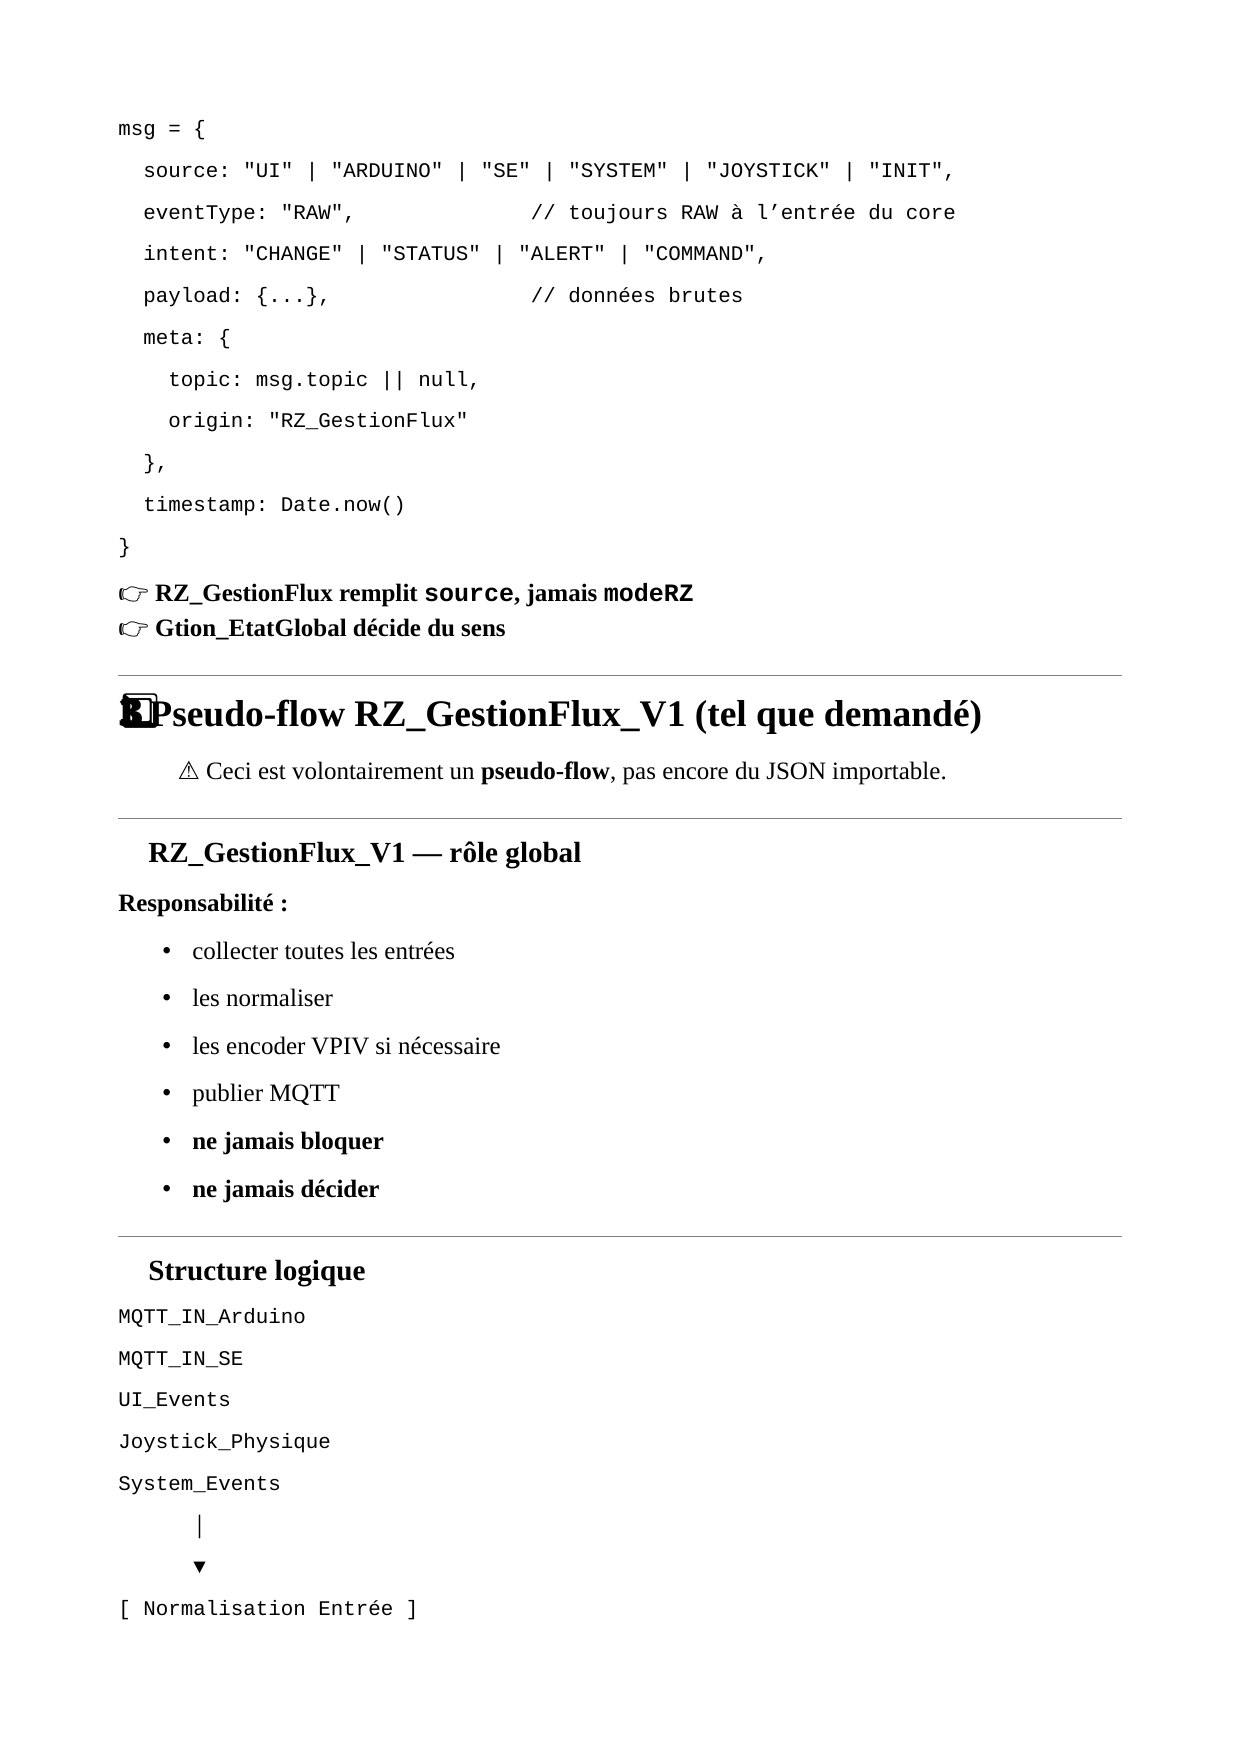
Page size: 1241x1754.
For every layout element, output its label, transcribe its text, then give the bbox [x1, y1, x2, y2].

text msg = { [118, 118, 1122, 142]
text meta: { [118, 327, 1122, 351]
text MQTT_IN_SE [118, 1348, 1122, 1371]
text Joystick_Physique [118, 1431, 1122, 1455]
text 👉 RZ_GestionFlux remplit source, jamais modeRZ 👉 Gtion_EtatGlobal décide du sens [118, 578, 1122, 641]
text ⚠️ Ceci est volontairement un pseudo-flow, pas encore du JSON importable. [177, 756, 1063, 785]
text eventType: "RAW", // toujours RAW à l’entrée du core [118, 202, 1122, 225]
subtitle 🧠 RZ_GestionFlux_V1 — rôle global [118, 835, 1122, 868]
text Responsabilité : [118, 888, 1122, 917]
text topic: msg.topic || null, [118, 369, 1122, 392]
text │ [200, 1515, 1122, 1538]
text System_Events [118, 1473, 1122, 1497]
subtitle 3️⃣ Pseudo-flow RZ_GestionFlux_V1 (tel que demandé) [118, 692, 1122, 735]
text payload: {...}, // données brutes [118, 285, 1122, 309]
text timestamp: Date.now() [118, 494, 1122, 518]
text } [118, 536, 1122, 559]
list collecter toutes les entrées [162, 936, 1122, 964]
list publier MQTT [162, 1078, 1122, 1107]
text origin: "RZ_GestionFlux" [118, 411, 1122, 434]
list les encoder VPIV si nécessaire [162, 1031, 1122, 1060]
list les normaliser [162, 983, 1122, 1012]
list ne jamais décider [162, 1174, 1122, 1202]
subtitle 📐 Structure logique [118, 1253, 1122, 1286]
text source: "UI" | "ARDUINO" | "SE" | "SYSTEM" | "JOYSTICK" | "INIT", [118, 160, 1122, 183]
text UI_Events [118, 1389, 1122, 1413]
text MQTT_IN_Arduino [118, 1306, 1122, 1329]
text ▼ [118, 1557, 1122, 1580]
list ne jamais bloquer [162, 1126, 1122, 1155]
text │ [118, 1515, 199, 1538]
text [ Normalisation Entrée ] [118, 1598, 1122, 1622]
text }, [118, 452, 1122, 476]
text intent: "CHANGE" | "STATUS" | "ALERT" | "COMMAND", [118, 243, 1122, 267]
